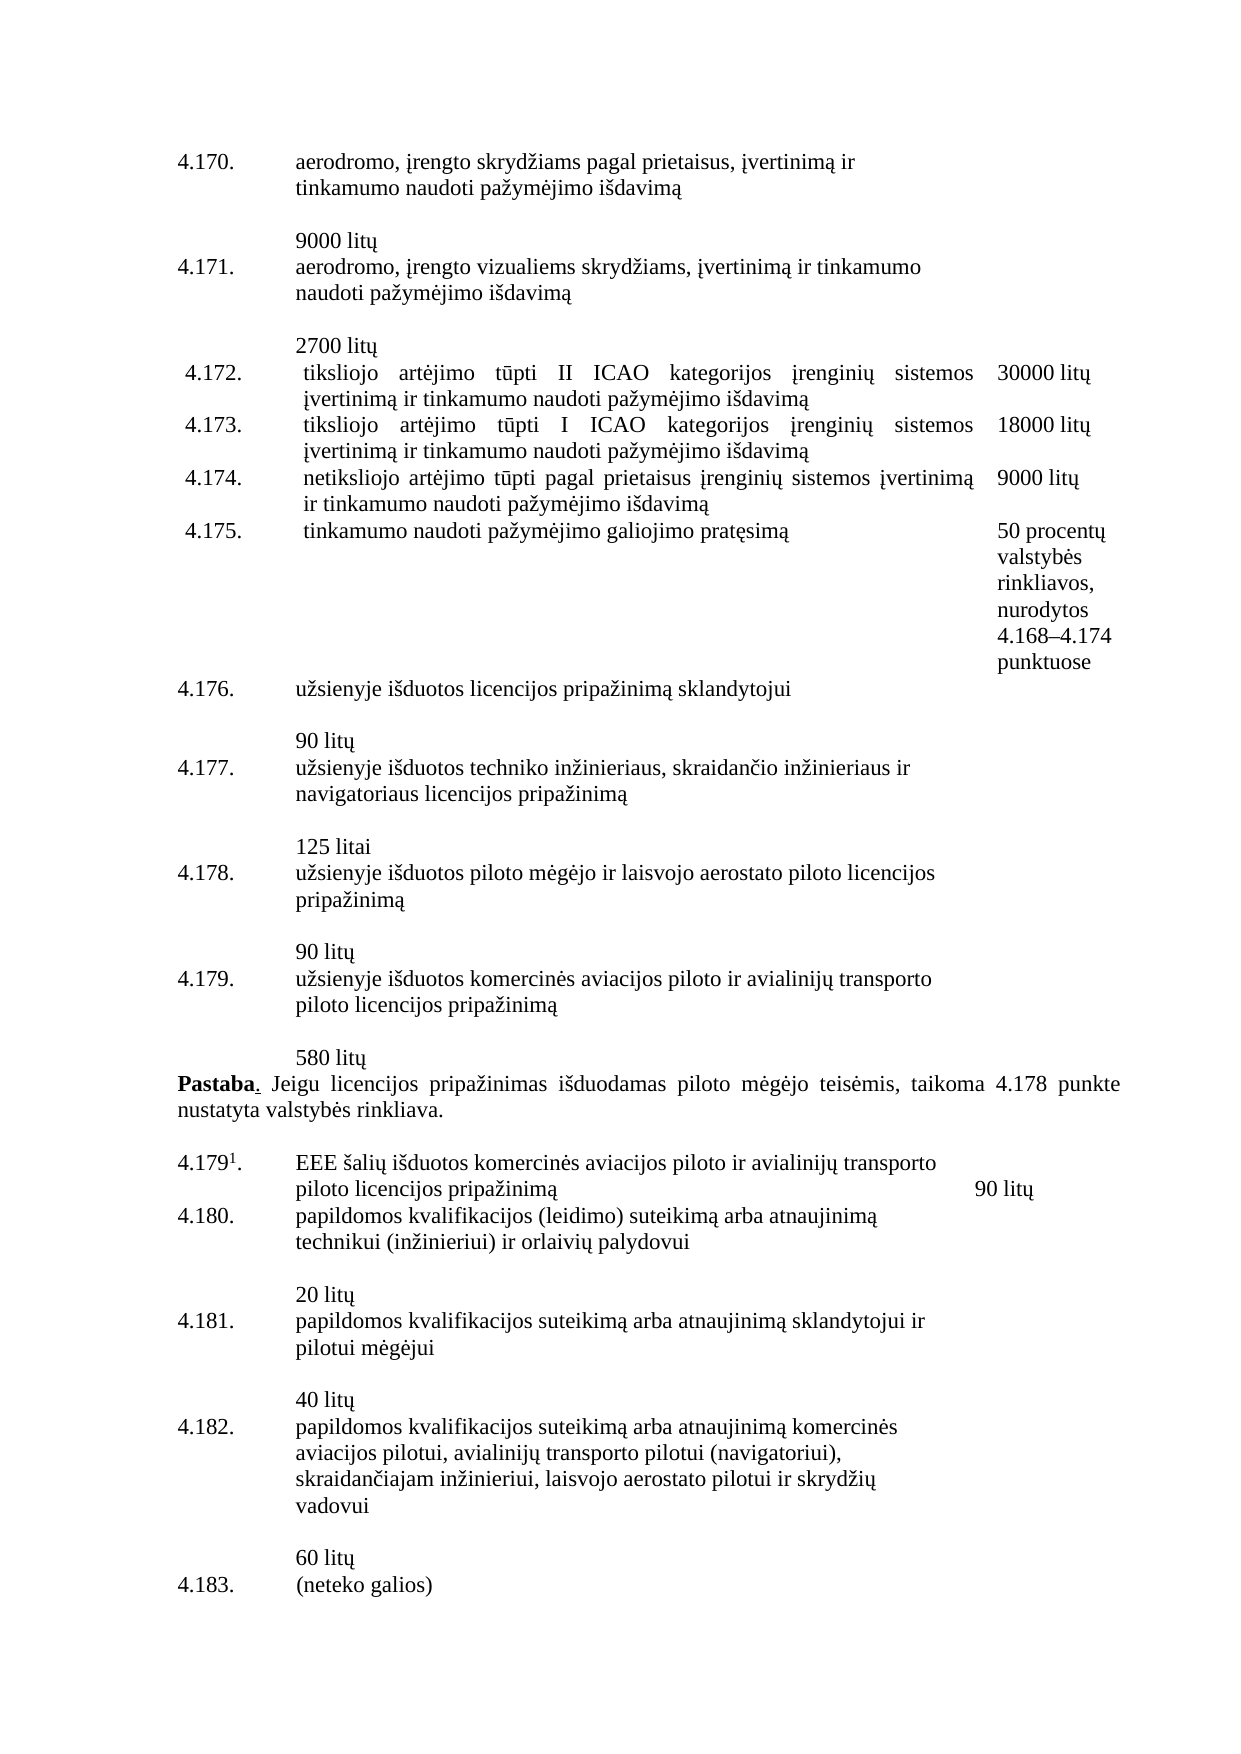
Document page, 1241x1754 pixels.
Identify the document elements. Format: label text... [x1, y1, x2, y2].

table_header 4.172. [174, 359, 292, 411]
text 4.1791. EEE šalių išduotos komercinės aviacijos piloto ir avialinijų transporto piloto licencijos pripažinimą 90 litų [177, 1149, 1122, 1202]
table_cell 50 procentų valstybės rinkliavos, nurodytos 4.168–4.174 punktuose [986, 517, 1144, 675]
text 4.177. užsienyje išduotos techniko inžinieriaus, skraidančio inžinieriaus ir navigatoriaus licencijos pripažinimą 125 litai [177, 754, 945, 859]
text 4.179. užsienyje išduotos komercinės aviacijos piloto ir avialinijų transporto piloto licencijos pripažinimą 580 litų [177, 965, 945, 1070]
text 4.170. aerodromo, įrengto skrydžiams pagal prietaisus, įvertinimą ir tinkamumo naudoti pažymėjimo išdavimą 9000 litų [177, 148, 945, 253]
text 4.176. užsienyje išduotos licencijos pripažinimą sklandytojui 90 litų [177, 675, 945, 754]
table_cell 4.174. [174, 464, 292, 517]
text 4.178. užsienyje išduotos piloto mėgėjo ir laisvojo aerostato piloto licencijos pripažinimą 90 litų [177, 859, 945, 965]
table_header 30000 litų [986, 359, 1144, 411]
table_cell 9000 litų [986, 464, 1144, 517]
table_cell 18000 litų [986, 411, 1144, 464]
table_cell 4.175. [174, 517, 292, 675]
text 4.182. papildomos kvalifikacijos suteikimą arba atnaujinimą komercinės aviacijos pilotui, avialinijų transporto pilotui (navigatoriui), skraidančiajam inžinieriui, laisvojo aerostato pilotui ir skrydžių vadovui 60 litų [177, 1413, 945, 1571]
table_header tiksliojo artėjimo tūpti II ICAO kategorijos įrenginių sistemos įvertinimą ir tinkamumo naudoti pažymėjimo išdavimą [292, 359, 986, 411]
text 4.181. papildomos kvalifikacijos suteikimą arba atnaujinimą sklandytojui ir pilotui mėgėjui 40 litų [177, 1307, 945, 1413]
table_cell tinkamumo naudoti pažymėjimo galiojimo pratęsimą [292, 517, 986, 675]
text Pastaba. Jeigu licencijos pripažinimas išduodamas piloto mėgėjo teisėmis, taikoma 4.178 punkte nustatyta valstybės rinkliava. [177, 1070, 1122, 1123]
table_cell 4.173. [174, 411, 292, 464]
table_cell netiksliojo artėjimo tūpti pagal prietaisus įrenginių sistemos įvertinimą ir tinkamumo naudoti pažymėjimo išdavimą [292, 464, 986, 517]
table_cell tiksliojo artėjimo tūpti I ICAO kategorijos įrenginių sistemos įvertinimą ir tinkamumo naudoti pažymėjimo išdavimą [292, 411, 986, 464]
text 4.180. papildomos kvalifikacijos (leidimo) suteikimą arba atnaujinimą technikui (inžinieriui) ir orlaivių palydovui 20 litų [177, 1202, 945, 1307]
list (neteko galios) [177, 1571, 945, 1597]
text 4.171. aerodromo, įrengto vizualiems skrydžiams, įvertinimą ir tinkamumo naudoti pažymėjimo išdavimą 2700 litų [177, 253, 945, 358]
